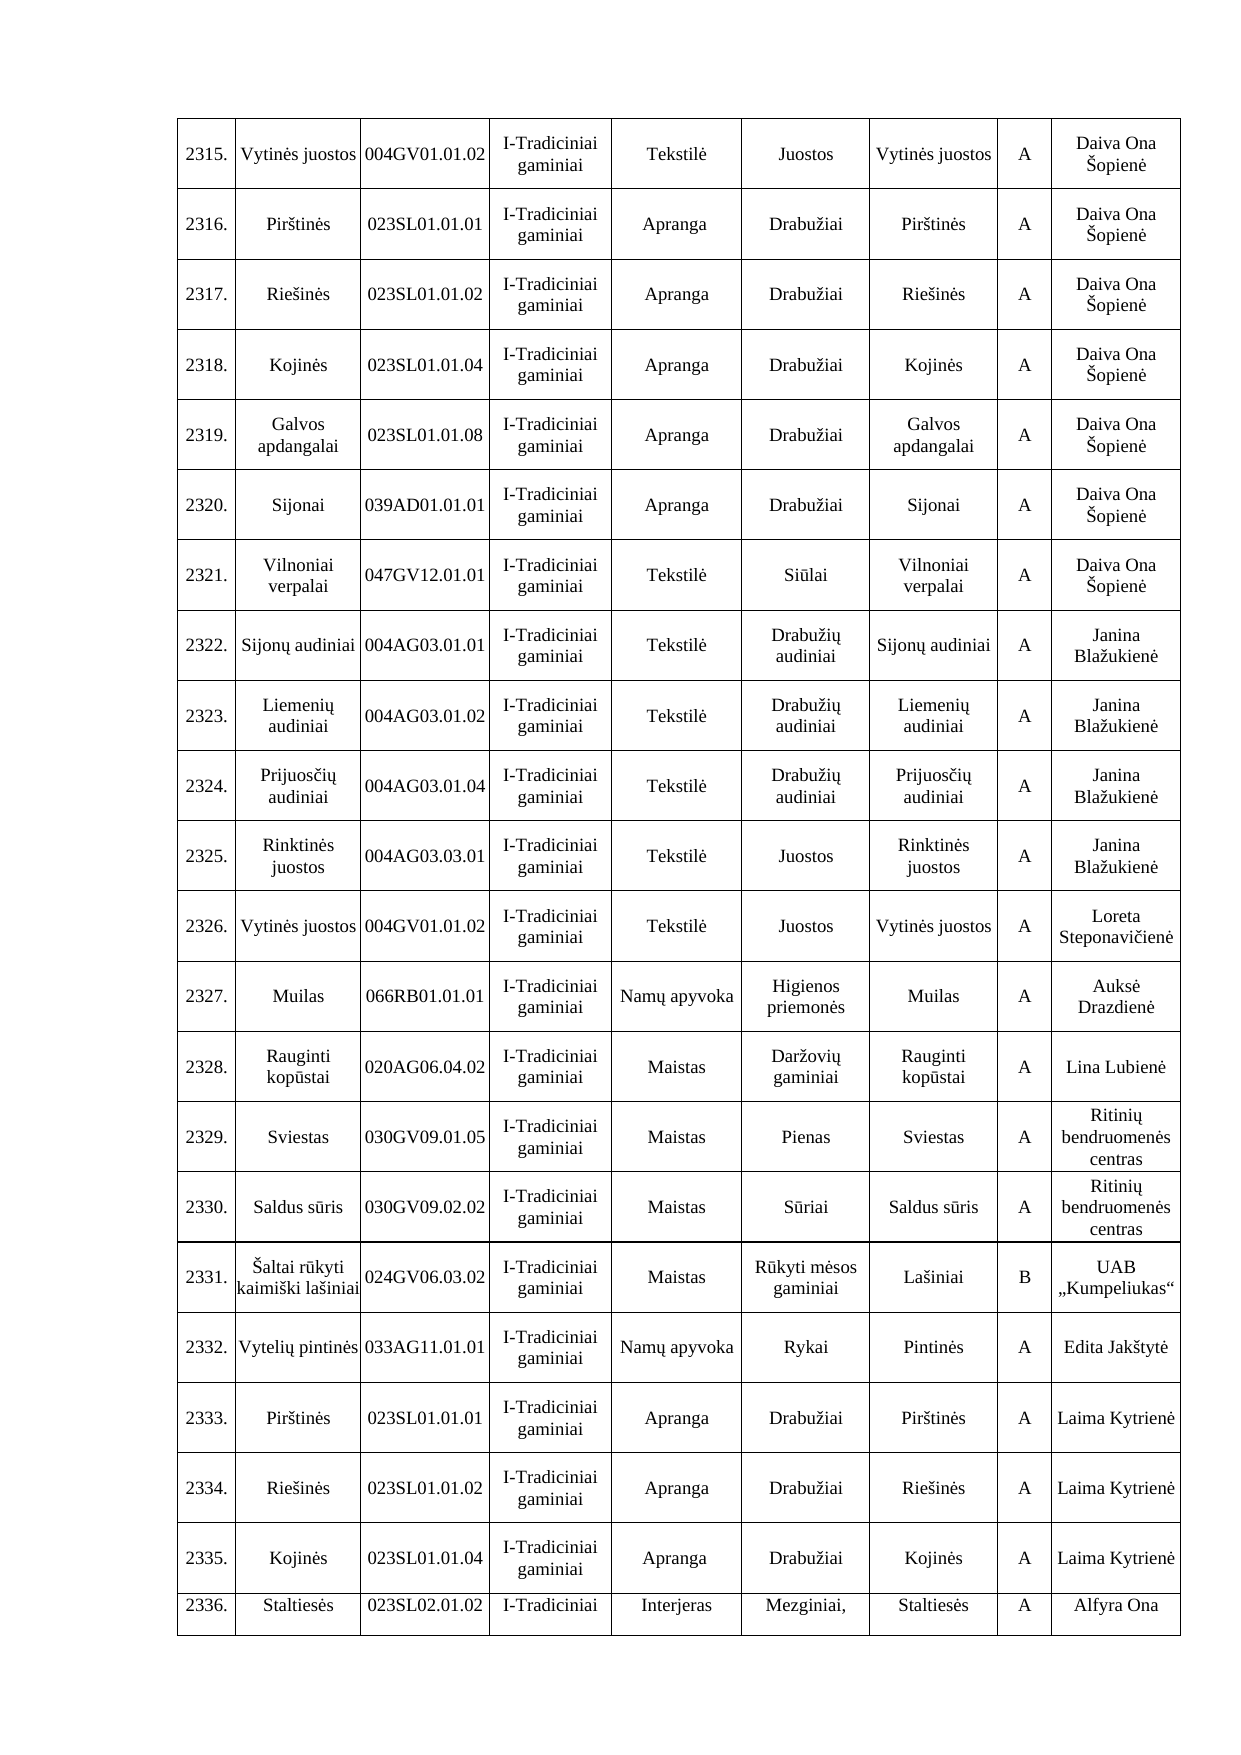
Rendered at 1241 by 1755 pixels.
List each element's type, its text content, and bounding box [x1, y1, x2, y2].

table_cell Tekstilė [612, 681, 741, 750]
table_cell 066RB01.01.01 [361, 962, 489, 1031]
table_cell Drabužiai [742, 1523, 869, 1592]
table_cell 2315. [178, 119, 235, 188]
table_cell Saldus sūris [236, 1172, 360, 1241]
table_cell I-Tradiciniai gaminiai [490, 751, 611, 820]
table_cell Interjeras [612, 1594, 741, 1635]
table_cell A [998, 189, 1051, 258]
table_cell A [998, 1453, 1051, 1522]
table_cell A [998, 330, 1051, 399]
table_cell Sijonai [870, 470, 997, 539]
table_cell Mezginiai, [742, 1594, 869, 1635]
table_cell A [998, 1313, 1051, 1382]
table_cell Daiva Ona Šopienė [1052, 189, 1180, 258]
table_cell Vytinės juostos [870, 891, 997, 961]
table_cell Daiva Ona Šopienė [1052, 260, 1180, 329]
table_cell 030GV09.01.05 [361, 1102, 489, 1171]
table_cell Lina Lubienė [1052, 1032, 1180, 1101]
table_cell Tekstilė [612, 611, 741, 680]
table_cell Drabužiai [742, 1453, 869, 1522]
table_cell Kojinės [870, 330, 997, 399]
table_cell 004GV01.01.02 [361, 119, 489, 188]
table_cell Laima Kytrienė [1052, 1453, 1180, 1522]
table_cell A [998, 540, 1051, 609]
table_cell A [998, 611, 1051, 680]
table_cell 2331. [178, 1243, 235, 1312]
table_cell 2316. [178, 189, 235, 258]
table_cell Janina Blažukienė [1052, 611, 1180, 680]
table_cell I-Tradiciniai gaminiai [490, 330, 611, 399]
table_cell Šaltai rūkyti kaimiški lašiniai [236, 1243, 360, 1312]
table_cell 023SL01.01.02 [361, 260, 489, 329]
table_cell 023SL01.01.04 [361, 1523, 489, 1592]
table_cell 2328. [178, 1032, 235, 1101]
table_cell I-Tradiciniai gaminiai [490, 1523, 611, 1592]
table_cell A [998, 891, 1051, 961]
table_cell 023SL02.01.02 [361, 1594, 489, 1635]
table_cell 2326. [178, 891, 235, 961]
table_cell I-Tradiciniai gaminiai [490, 611, 611, 680]
table_cell 2333. [178, 1383, 235, 1452]
table_cell I-Tradiciniai gaminiai [490, 962, 611, 1031]
table_cell 023SL01.01.04 [361, 330, 489, 399]
table_cell A [998, 751, 1051, 820]
table_cell A [998, 1383, 1051, 1452]
table_cell I-Tradiciniai [490, 1594, 611, 1635]
table_cell I-Tradiciniai gaminiai [490, 1172, 611, 1241]
table_cell Vytinės juostos [236, 891, 360, 961]
table_cell Maistas [612, 1172, 741, 1241]
table_cell Rūkyti mėsos gaminiai [742, 1243, 869, 1312]
table_cell Janina Blažukienė [1052, 751, 1180, 820]
table_cell Tekstilė [612, 751, 741, 820]
table_cell I-Tradiciniai gaminiai [490, 1243, 611, 1312]
table_cell Tekstilė [612, 891, 741, 961]
table_cell A [998, 400, 1051, 469]
table_cell Tekstilė [612, 821, 741, 890]
table_cell 023SL01.01.01 [361, 189, 489, 258]
table_cell I-Tradiciniai gaminiai [490, 260, 611, 329]
table_cell I-Tradiciniai gaminiai [490, 400, 611, 469]
table_cell 2324. [178, 751, 235, 820]
table_cell I-Tradiciniai gaminiai [490, 821, 611, 890]
table_cell Pintinės [870, 1313, 997, 1382]
table_cell Pirštinės [236, 1383, 360, 1452]
table_cell I-Tradiciniai gaminiai [490, 891, 611, 961]
table_cell Kojinės [236, 1523, 360, 1592]
table_cell Pirštinės [870, 1383, 997, 1452]
table_cell Daiva Ona Šopienė [1052, 540, 1180, 609]
table_cell 2320. [178, 470, 235, 539]
table_cell Apranga [612, 1453, 741, 1522]
table_cell I-Tradiciniai gaminiai [490, 1453, 611, 1522]
table_cell Vytelių pintinės [236, 1313, 360, 1382]
table_cell Vilnoniai verpalai [870, 540, 997, 609]
table_cell Drabužiai [742, 330, 869, 399]
table_cell Riešinės [870, 1453, 997, 1522]
table_cell Apranga [612, 260, 741, 329]
table_cell 023SL01.01.08 [361, 400, 489, 469]
table_cell I-Tradiciniai gaminiai [490, 1032, 611, 1101]
table_cell Pienas [742, 1102, 869, 1171]
table_cell Sviestas [236, 1102, 360, 1171]
table_cell Laima Kytrienė [1052, 1523, 1180, 1592]
table_cell Sijonai [236, 470, 360, 539]
table_cell 2323. [178, 681, 235, 750]
table_cell 024GV06.03.02 [361, 1243, 489, 1312]
table_cell 004AG03.01.01 [361, 611, 489, 680]
table_cell Sūriai [742, 1172, 869, 1241]
table_cell Drabužiai [742, 1383, 869, 1452]
table_cell 047GV12.01.01 [361, 540, 489, 609]
table_cell Auksė Drazdienė [1052, 962, 1180, 1031]
table_cell 039AD01.01.01 [361, 470, 489, 539]
table_cell 2329. [178, 1102, 235, 1171]
table_cell Apranga [612, 1383, 741, 1452]
table_cell Apranga [612, 400, 741, 469]
table_cell Maistas [612, 1243, 741, 1312]
table_cell Galvos apdangalai [236, 400, 360, 469]
table_cell Drabužiai [742, 260, 869, 329]
table_cell Apranga [612, 330, 741, 399]
table_cell Apranga [612, 470, 741, 539]
table_cell Rinktinės juostos [870, 821, 997, 890]
table_cell Sijonų audiniai [870, 611, 997, 680]
table_cell Rauginti kopūstai [236, 1032, 360, 1101]
table_cell Daiva Ona Šopienė [1052, 330, 1180, 399]
table_cell Laima Kytrienė [1052, 1383, 1180, 1452]
table_cell Daiva Ona Šopienė [1052, 470, 1180, 539]
table_cell Ritinių bendruomenės centras [1052, 1172, 1180, 1241]
table_cell Pirštinės [870, 189, 997, 258]
table_cell Vilnoniai verpalai [236, 540, 360, 609]
table_cell A [998, 681, 1051, 750]
table_cell 023SL01.01.01 [361, 1383, 489, 1452]
table_cell Riešinės [236, 260, 360, 329]
table_cell I-Tradiciniai gaminiai [490, 470, 611, 539]
table_cell Drabužių audiniai [742, 611, 869, 680]
table_cell Juostos [742, 119, 869, 188]
table_cell 004AG03.03.01 [361, 821, 489, 890]
table_cell 004AG03.01.04 [361, 751, 489, 820]
table_cell 004GV01.01.02 [361, 891, 489, 961]
table_cell I-Tradiciniai gaminiai [490, 1313, 611, 1382]
table_cell UAB „Kumpeliukas“ [1052, 1243, 1180, 1312]
table_cell Rykai [742, 1313, 869, 1382]
table_cell 033AG11.01.01 [361, 1313, 489, 1382]
table_cell B [998, 1243, 1051, 1312]
table_cell Lašiniai [870, 1243, 997, 1312]
table_cell A [998, 962, 1051, 1031]
table_cell 020AG06.04.02 [361, 1032, 489, 1101]
table_cell 2335. [178, 1523, 235, 1592]
table_cell Vytinės juostos [870, 119, 997, 188]
table_cell Riešinės [236, 1453, 360, 1522]
table_cell Drabužių audiniai [742, 751, 869, 820]
table_cell I-Tradiciniai gaminiai [490, 540, 611, 609]
table_cell 2325. [178, 821, 235, 890]
table_cell I-Tradiciniai gaminiai [490, 119, 611, 188]
table_cell Rinktinės juostos [236, 821, 360, 890]
table_cell Juostos [742, 821, 869, 890]
table_cell 2332. [178, 1313, 235, 1382]
table_cell I-Tradiciniai gaminiai [490, 1102, 611, 1171]
table_cell Prijuosčių audiniai [236, 751, 360, 820]
table_cell Edita Jakštytė [1052, 1313, 1180, 1382]
table_cell A [998, 1102, 1051, 1171]
table_cell Janina Blažukienė [1052, 681, 1180, 750]
table_cell 2321. [178, 540, 235, 609]
table_cell I-Tradiciniai gaminiai [490, 681, 611, 750]
table_cell Tekstilė [612, 540, 741, 609]
table_cell 2317. [178, 260, 235, 329]
table_cell Apranga [612, 189, 741, 258]
table_cell 2318. [178, 330, 235, 399]
table_cell Saldus sūris [870, 1172, 997, 1241]
table_cell Juostos [742, 891, 869, 961]
table_cell Sviestas [870, 1102, 997, 1171]
table_cell A [998, 1594, 1051, 1635]
table_cell 023SL01.01.02 [361, 1453, 489, 1522]
table_cell 2330. [178, 1172, 235, 1241]
table_cell Janina Blažukienė [1052, 821, 1180, 890]
table_cell Loreta Steponavičienė [1052, 891, 1180, 961]
table_cell 004AG03.01.02 [361, 681, 489, 750]
table_cell Pirštinės [236, 189, 360, 258]
table_cell Liemenių audiniai [236, 681, 360, 750]
table_cell 2336. [178, 1594, 235, 1635]
table_cell Drabužių audiniai [742, 681, 869, 750]
table_cell Prijuosčių audiniai [870, 751, 997, 820]
table_cell Kojinės [236, 330, 360, 399]
table_cell I-Tradiciniai gaminiai [490, 1383, 611, 1452]
table_cell 2327. [178, 962, 235, 1031]
table_cell Maistas [612, 1102, 741, 1171]
table_cell Daiva Ona Šopienė [1052, 400, 1180, 469]
table_cell Muilas [236, 962, 360, 1031]
table_cell A [998, 470, 1051, 539]
table_cell Alfyra Ona [1052, 1594, 1180, 1635]
table_cell Riešinės [870, 260, 997, 329]
table_cell 2322. [178, 611, 235, 680]
table_cell Namų apyvoka [612, 962, 741, 1031]
table_cell Daržovių gaminiai [742, 1032, 869, 1101]
table_cell Staltiesės [236, 1594, 360, 1635]
table_cell Rauginti kopūstai [870, 1032, 997, 1101]
table_cell Liemenių audiniai [870, 681, 997, 750]
table_cell Drabužiai [742, 400, 869, 469]
table_cell I-Tradiciniai gaminiai [490, 189, 611, 258]
table_cell Siūlai [742, 540, 869, 609]
table_cell Higienos priemonės [742, 962, 869, 1031]
table_cell 2319. [178, 400, 235, 469]
table_cell Drabužiai [742, 189, 869, 258]
table_cell Maistas [612, 1032, 741, 1101]
table_cell A [998, 119, 1051, 188]
table_cell Namų apyvoka [612, 1313, 741, 1382]
table_cell 2334. [178, 1453, 235, 1522]
table_cell A [998, 1032, 1051, 1101]
table_cell A [998, 260, 1051, 329]
table_cell A [998, 821, 1051, 890]
table_cell Kojinės [870, 1523, 997, 1592]
table_cell 030GV09.02.02 [361, 1172, 489, 1241]
table_cell Galvos apdangalai [870, 400, 997, 469]
table_cell Vytinės juostos [236, 119, 360, 188]
table_cell A [998, 1172, 1051, 1241]
table_cell Muilas [870, 962, 997, 1031]
table_cell Tekstilė [612, 119, 741, 188]
table_cell A [998, 1523, 1051, 1592]
table_cell Staltiesės [870, 1594, 997, 1635]
table_cell Daiva Ona Šopienė [1052, 119, 1180, 188]
table_cell Drabužiai [742, 470, 869, 539]
table_cell Sijonų audiniai [236, 611, 360, 680]
table_cell Apranga [612, 1523, 741, 1592]
table_cell Ritinių bendruomenės centras [1052, 1102, 1180, 1171]
